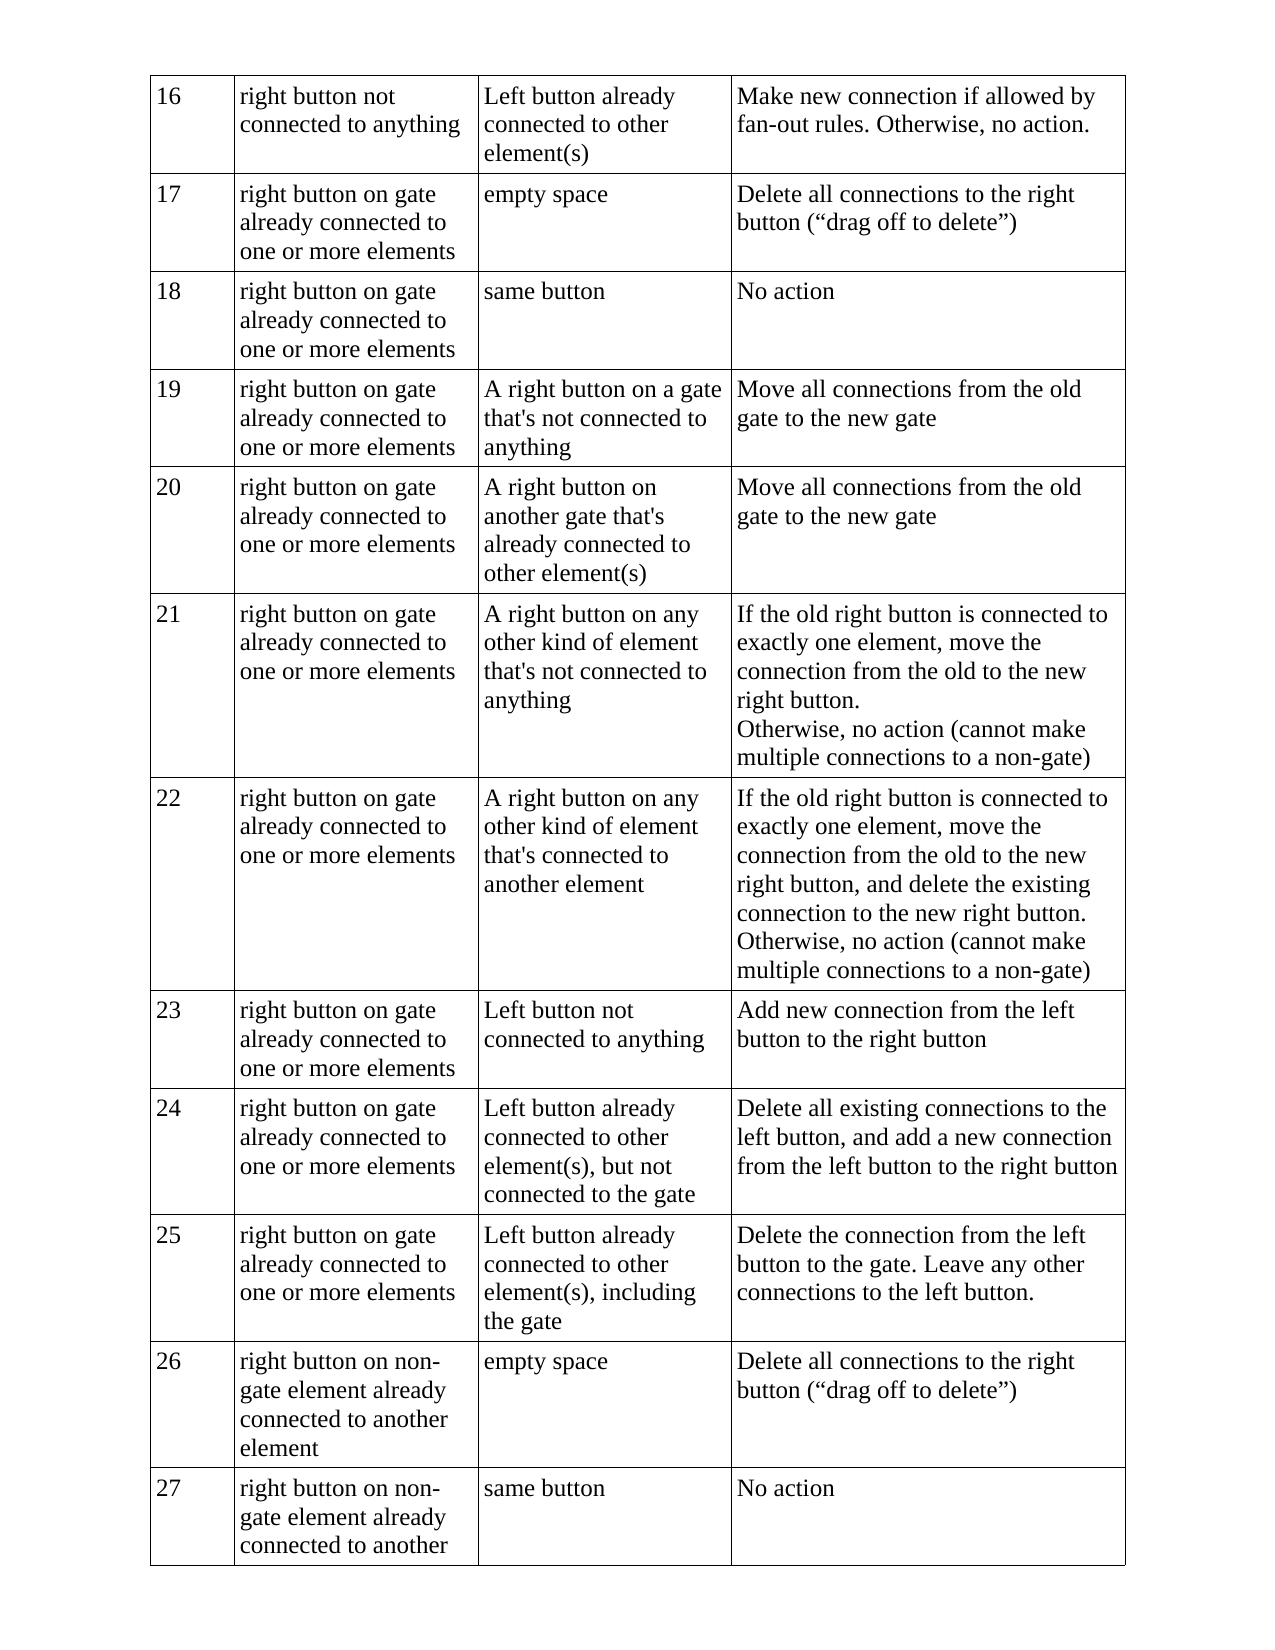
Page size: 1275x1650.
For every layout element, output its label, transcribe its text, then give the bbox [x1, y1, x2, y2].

table_cell Delete all existing connections to the left button, and add a new connection from the left button to the right button [732, 1089, 1125, 1214]
table_cell 16 [151, 76, 234, 173]
table_cell right button on gate already connected to one or more elements [235, 991, 478, 1087]
table_cell A right button on any other kind of element that's connected to another element [479, 778, 731, 990]
table_cell 17 [151, 174, 234, 271]
table_cell A right button on another gate that's already connected to other element(s) [479, 467, 731, 593]
table_cell 25 [151, 1215, 234, 1341]
table_cell A right button on any other kind of element that's not connected to anything [479, 594, 731, 777]
table_cell Move all connections from the old gate to the new gate [732, 370, 1125, 466]
table_cell right button on gate already connected to one or more elements [235, 174, 478, 271]
table_cell Add new connection from the left button to the right button [732, 991, 1125, 1087]
table_cell right button on gate already connected to one or more elements [235, 467, 478, 593]
table_cell empty space [479, 174, 731, 271]
table_cell Left button already connected to other element(s), including the gate [479, 1215, 731, 1341]
table_cell Delete all connections to the right button (“drag off to delete”) [732, 174, 1125, 271]
table_cell If the old right button is connected to exactly one element, move the connection from the old to the new right button. Otherwise, no action (cannot make multiple connections to a non-gate) [732, 594, 1125, 777]
table_cell A right button on a gate that's not connected to anything [479, 370, 731, 466]
table_cell 21 [151, 594, 234, 777]
table_cell Delete all connections to the right button (“drag off to delete”) [732, 1342, 1125, 1467]
table_cell right button on gate already connected to one or more elements [235, 594, 478, 777]
table_cell empty space [479, 1342, 731, 1467]
table_cell If the old right button is connected to exactly one element, move the connection from the old to the new right button, and delete the existing connection to the new right button. Otherwise, no action (cannot make multiple connections to a non-gate) [732, 778, 1125, 990]
table_cell 22 [151, 778, 234, 990]
table_cell No action [732, 272, 1125, 368]
table_cell Left button not connected to anything [479, 991, 731, 1087]
table_cell Make new connection if allowed by fan-out rules. Otherwise, no action. [732, 76, 1125, 173]
table_cell No action [732, 1468, 1125, 1565]
table_cell 23 [151, 991, 234, 1087]
table_cell Delete the connection from the left button to the gate. Leave any other connections to the left button. [732, 1215, 1125, 1341]
table_cell 18 [151, 272, 234, 368]
table_cell right button on gate already connected to one or more elements [235, 272, 478, 368]
table_cell Left button already connected to other element(s), but not connected to the gate [479, 1089, 731, 1214]
table_cell 24 [151, 1089, 234, 1214]
table_cell same button [479, 1468, 731, 1565]
table_cell 20 [151, 467, 234, 593]
table_cell right button on gate already connected to one or more elements [235, 1089, 478, 1214]
table_cell right button not connected to anything [235, 76, 478, 173]
table_cell right button on gate already connected to one or more elements [235, 778, 478, 990]
table_cell same button [479, 272, 731, 368]
table_cell right button on non-gate element already connected to another element [235, 1342, 478, 1467]
table_cell 26 [151, 1342, 234, 1467]
table_cell right button on gate already connected to one or more elements [235, 370, 478, 466]
table_cell 27 [151, 1468, 234, 1565]
table_cell right button on gate already connected to one or more elements [235, 1215, 478, 1341]
table_cell Left button already connected to other element(s) [479, 76, 731, 173]
table_cell Move all connections from the old gate to the new gate [732, 467, 1125, 593]
table_cell right button on non-gate element already connected to another [235, 1468, 478, 1565]
table_cell 19 [151, 370, 234, 466]
